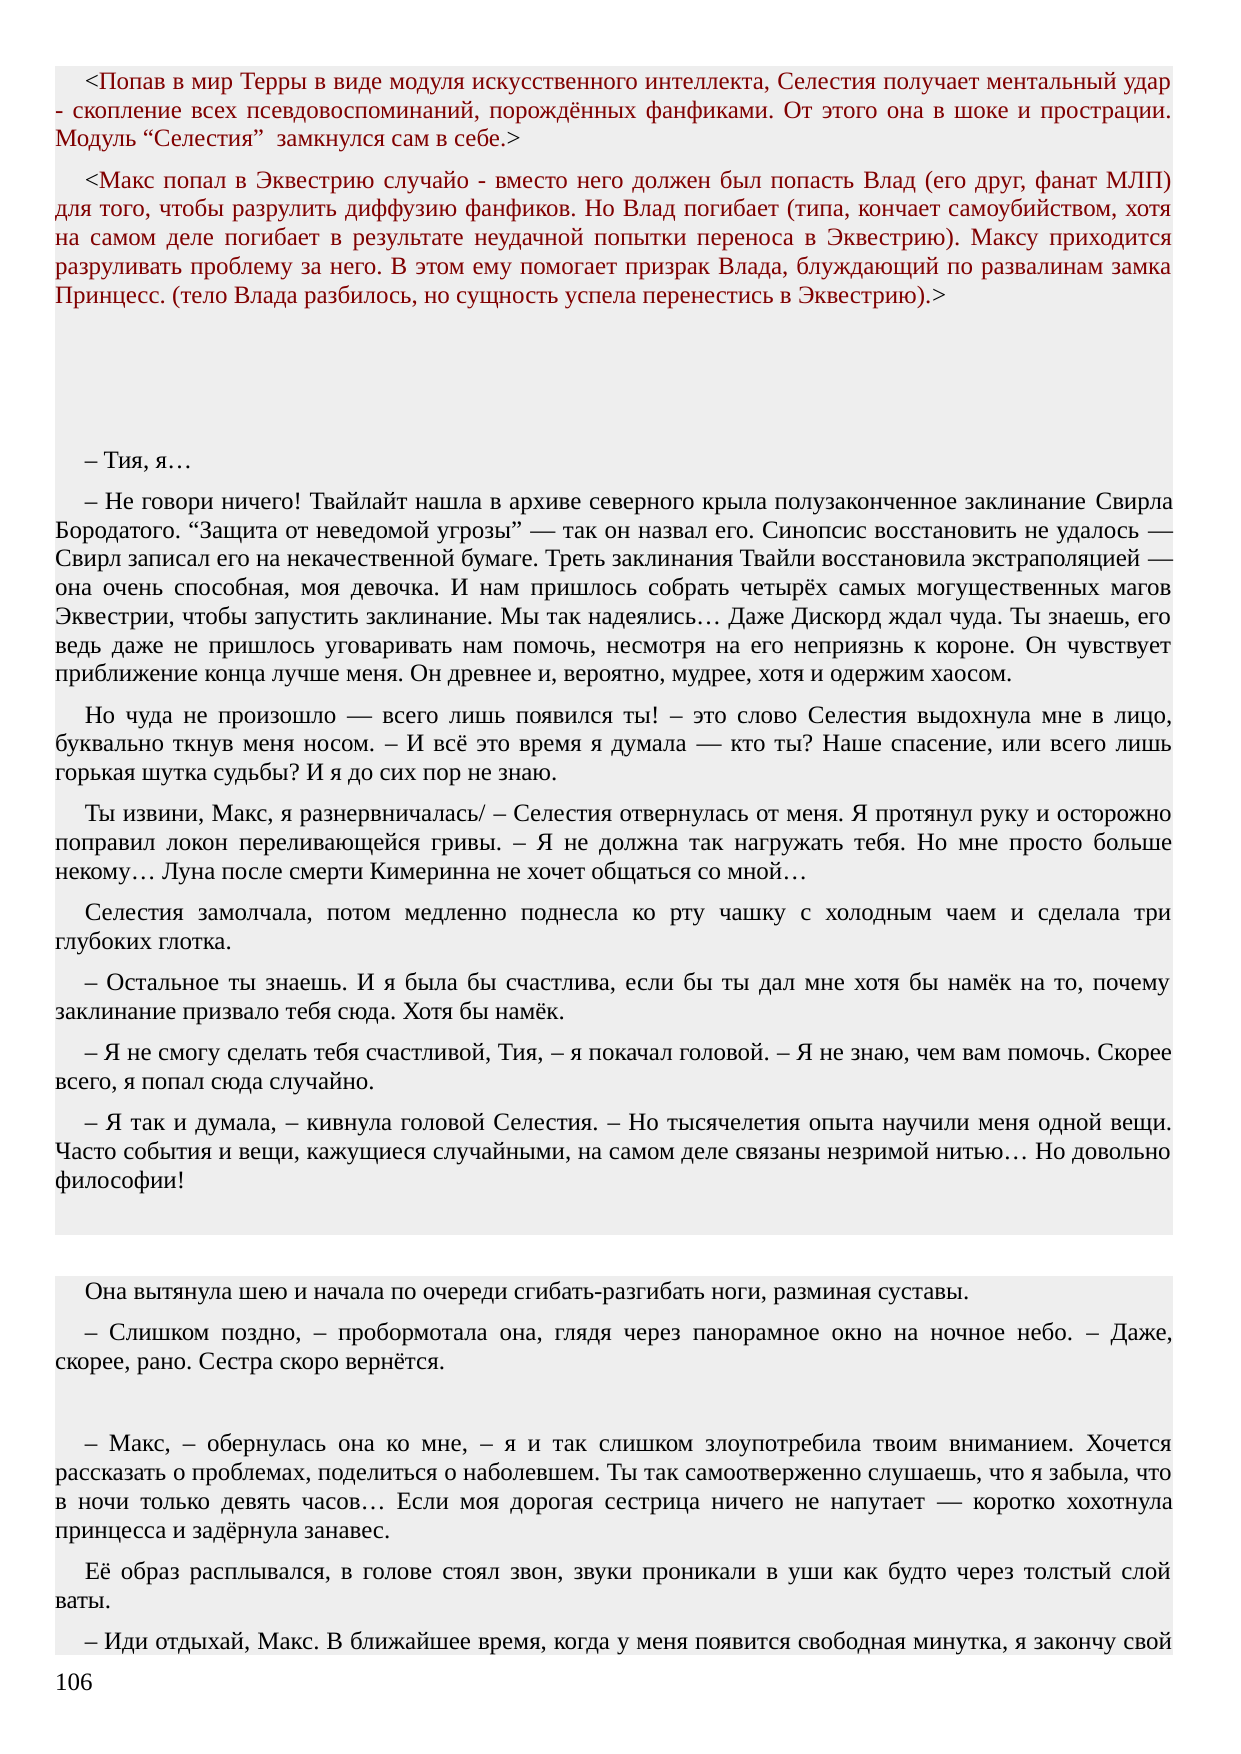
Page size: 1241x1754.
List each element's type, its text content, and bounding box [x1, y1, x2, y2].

text – Слишком поздно, – пробормотала она, глядя через панорамное окно на ночное небо. – Даже, скорее, рано. Сестра скоро вернётся. [55, 1317, 1173, 1375]
text Но чуда не произошло — всего лишь появился ты! – это слово Селестия выдохнула мне в лицо, буквально ткнув меня носом. – И всё это время я думала — кто ты? Наше спасение, или всего лишь горькая шутка судьбы? И я до сих пор не знаю. [55, 700, 1173, 786]
text – Тия, я… [55, 445, 1173, 473]
text – Я не смогу сделать тебя счастливой, Тия, – я покачал головой. – Я не знаю, чем вам помочь. Скорее всего, я попал сюда случайно. [55, 1037, 1173, 1095]
text Селестия замолчала, потом медленно поднесла ко рту чашку с холодным чаем и сделала три глубоких глотка. [55, 897, 1173, 955]
text – Иди отдыхай, Макс. В ближайшее время, когда у меня появится свободная минутка, я закончу свой [55, 1626, 1173, 1655]
text – Не говори ничего! Твайлайт нашла в архиве северного крыла полузаконченное заклинание Cвирла Бородатого. “Защита от неведомой угрозы” — так он назвал его. Синопсис восстановить не удалось — Свирл записал его на некачественной бумаге. Треть заклинания Твайли восстановила экстраполяцией — она очень способная, моя девочка. И нам пришлось собрать четырёх самых могущественных магов Эквестрии, чтобы запустить заклинание. Мы так надеялись… Даже Дискорд ждал чуда. Ты знаешь, его ведь даже не пришлось уговаривать нам помочь, несмотря на его неприязнь к короне. Он чувствует приближение конца лучше меня. Он древнее и, вероятно, мудрее, хотя и одержим хаосом. [55, 486, 1173, 687]
text – Остальное ты знаешь. И я была бы счастлива, если бы ты дал мне хотя бы намёк на то, почему заклинание призвало тебя сюда. Хотя бы намёк. [55, 967, 1173, 1025]
text Её образ расплывался, в голове стоял звон, звуки проникали в уши как будто через толстый слой ваты. [55, 1556, 1173, 1613]
text – Макс, – обернулась она ко мне, – я и так слишком злоупотребила твоим вниманием. Хочется рассказать о проблемах, поделиться о наболевшем. Ты так самоотверженно слушаешь, что я забыла, что в ночи только девять часов… Если моя дорогая сестрица ничего не напутает — коротко хохотнула принцесса и задёрнула занавес. [55, 1428, 1173, 1543]
text Ты извини, Макс, я разнервничалась/ – Селестия отвернулась от меня. Я протянул руку и осторожно поправил локон переливающейся гривы. – Я не должна так нагружать тебя. Но мне просто больше некому… Луна после смерти Кимеринна не хочет общаться со мной… [55, 798, 1173, 885]
text – Я так и думала, – кивнула головой Селестия. – Но тысячелетия опыта научили меня одной вещи. Часто события и вещи, кажущиеся случайными, на самом деле связаны незримой нитью… Но довольно философии! [55, 1107, 1173, 1193]
text <Макс попал в Эквестрию случайо - вместо него должен был попасть Влад (его друг, фанат МЛП) для того, чтобы разрулить диффузию фанфиков. Но Влад погибает (типа, кончает самоубийством, хотя на самом деле погибает в результате неудачной попытки переноса в Эквестрию). Максу приходится разруливать проблему за него. В этом ему помогает призрак Влада, блуждающий по развалинам замка Принцесс. (тело Влада разбилось, но сущность успела перенестись в Эквестрию).> [55, 165, 1173, 308]
text <Попав в мир Терры в виде модуля искусственного интеллекта, Селестия получает ментальный удар - скопление всех псевдовоспоминаний, порождённых фанфиками. От этого она в шоке и прострации. Модуль “Селестия” замкнулся сам в себе.> [55, 66, 1173, 152]
text Она вытянула шею и начала по очереди сгибать-разгибать ноги, разминая суставы. [55, 1276, 1173, 1305]
